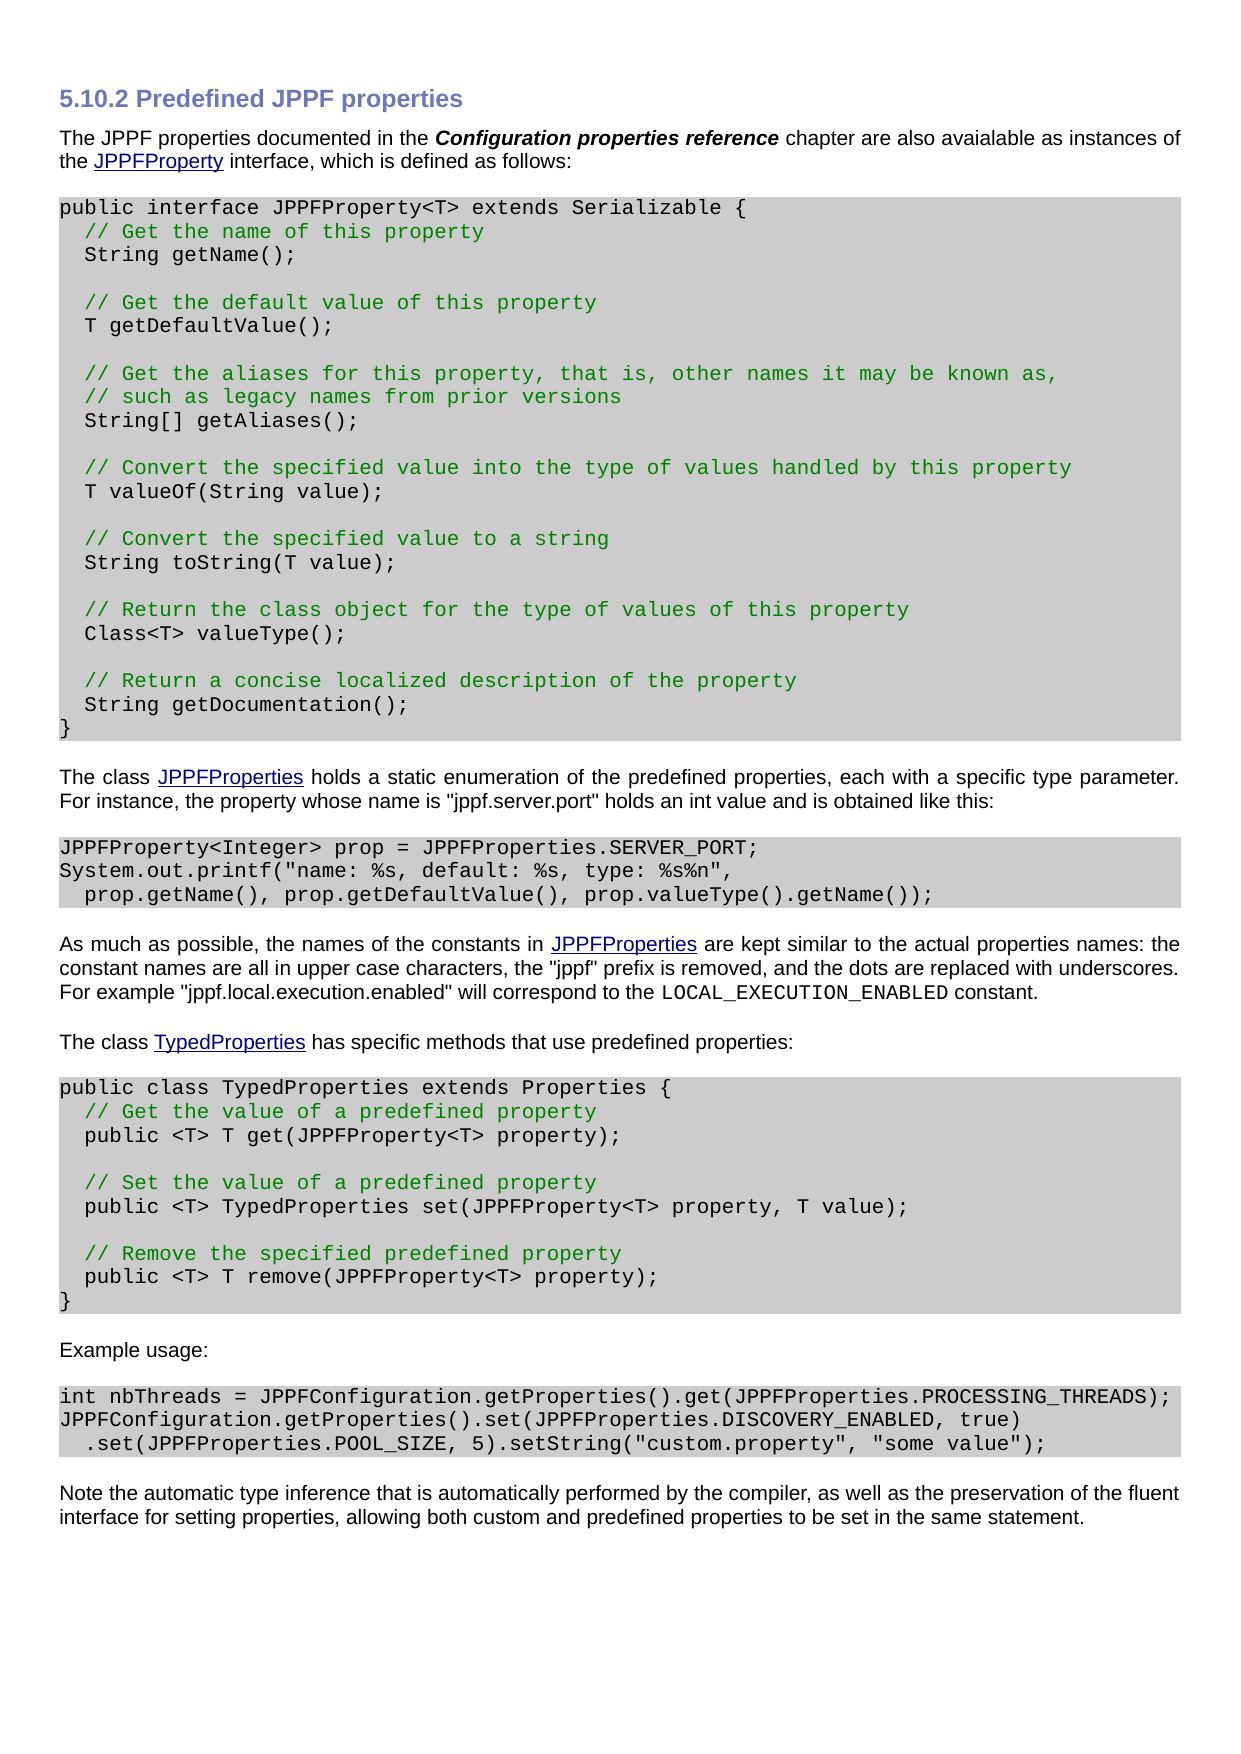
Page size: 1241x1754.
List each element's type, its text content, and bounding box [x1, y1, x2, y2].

text The JPPF properties documented in the Configuration properties reference chapter are also avaialable as instances of the JPPFProperty interface, which is defined as follows: [59, 125, 1181, 173]
text // Convert the specified value to a string [59, 528, 1181, 552]
text String toString(T value); [59, 552, 1181, 576]
text As much as possible, the names of the constants in JPPFProperties are kept similar to the actual properties names: the constant names are all in upper case characters, the "jppf" prefix is removed, and the dots are replaced with underscores. For example "jppf.local.execution.enabled" will correspond to the LOCAL_EXECUTION_ENABLED constant. [59, 932, 1181, 1006]
text // such as legacy names from prior versions [59, 386, 1181, 410]
text public class TypedProperties extends Properties { [59, 1077, 1181, 1101]
text // Get the aliases for this property, that is, other names it may be known as, [59, 363, 1181, 386]
text Note the automatic type inference that is automatically performed by the compiler, as well as the preservation of the fluent interface for setting properties, allowing both custom and predefined properties to be set in the same statement. [59, 1481, 1181, 1528]
text JPPFProperty<Integer> prop = JPPFProperties.SERVER_PORT; [59, 837, 1181, 861]
text // Remove the specified predefined property [59, 1243, 1181, 1267]
text JPPFConfiguration.getProperties().set(JPPFProperties.DISCOVERY_ENABLED, true) [59, 1409, 1181, 1433]
text // Get the default value of this property [59, 292, 1181, 315]
text System.out.printf("name: %s, default: %s, type: %s%n", [59, 861, 1181, 884]
text public <T> TypedProperties set(JPPFProperty<T> property, T value); [59, 1196, 1181, 1219]
text // Set the value of a predefined property [59, 1172, 1181, 1196]
text // Return a concise localized description of the property [59, 670, 1181, 694]
text // Return the class object for the type of values of this property [59, 599, 1181, 623]
text The class TypedProperties has specific methods that use predefined properties: [59, 1029, 1181, 1053]
text public <T> T remove(JPPFProperty<T> property); [59, 1267, 1181, 1290]
text .set(JPPFProperties.POOL_SIZE, 5).setString("custom.property", "some value"); [59, 1433, 1181, 1457]
text } [59, 1290, 1181, 1314]
text // Convert the specified value into the type of values handled by this property [59, 457, 1181, 481]
text // Get the value of a predefined property [59, 1101, 1181, 1125]
text The class JPPFProperties holds a static enumeration of the predefined properties, each with a specific type parameter. For instance, the property whose name is "jppf.server.port" holds an int value and is obtained like this: [59, 765, 1181, 813]
text String[] getAliases(); [59, 410, 1181, 434]
text prop.getName(), prop.getDefaultValue(), prop.valueType().getName()); [59, 884, 1181, 908]
text Example usage: [59, 1338, 1181, 1362]
text public <T> T get(JPPFProperty<T> property); [59, 1125, 1181, 1148]
text T getDefaultValue(); [59, 315, 1181, 339]
text int nbThreads = JPPFConfiguration.getProperties().get(JPPFProperties.PROCESSING_THREADS); [59, 1386, 1181, 1409]
text String getName(); [59, 244, 1181, 268]
text public interface JPPFProperty<T> extends Serializable { [59, 197, 1181, 221]
subtitle Predefined JPPF properties [59, 84, 1181, 113]
text T valueOf(String value); [59, 481, 1181, 504]
text // Get the name of this property [59, 221, 1181, 244]
text Class<T> valueType(); [59, 623, 1181, 646]
text } [59, 717, 1181, 741]
text String getDocumentation(); [59, 694, 1181, 717]
